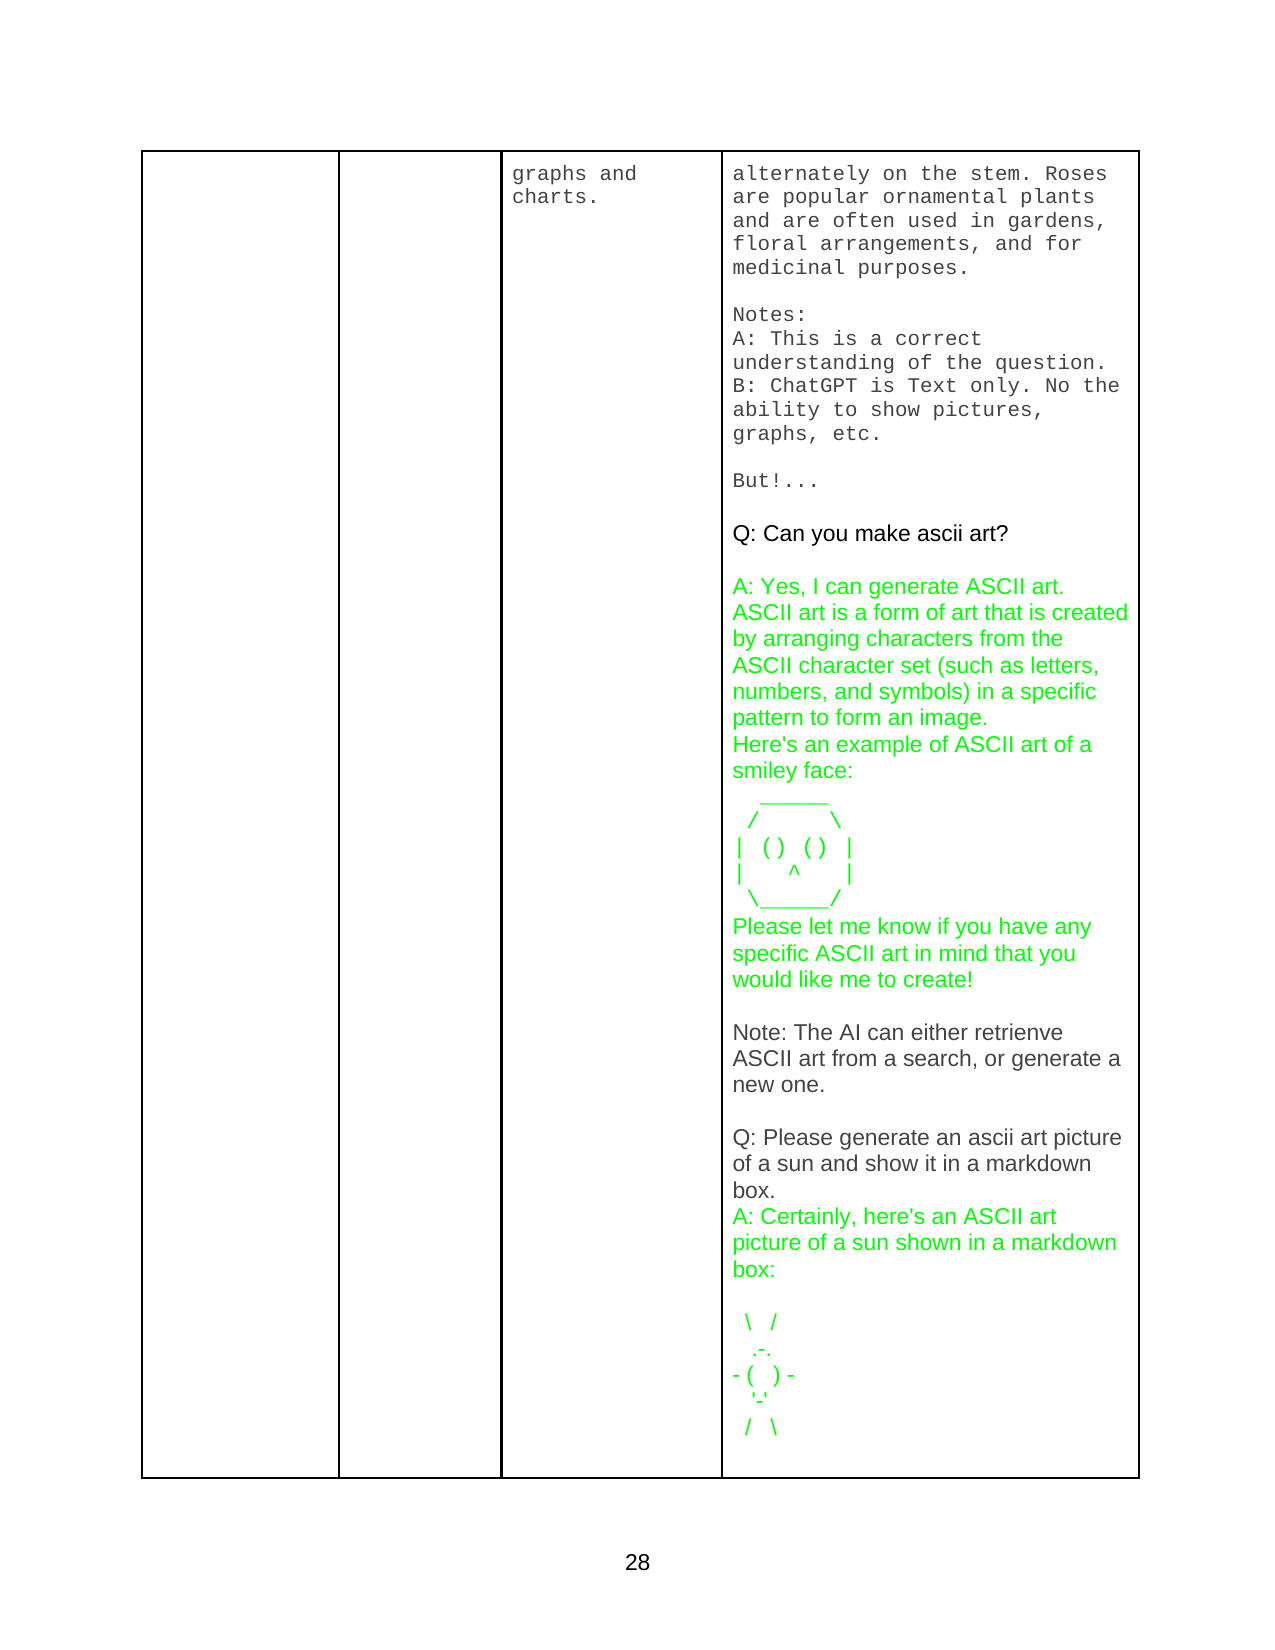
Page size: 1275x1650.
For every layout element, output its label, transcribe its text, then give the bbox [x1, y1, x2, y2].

table_cell graphs and charts. [503, 152, 721, 1477]
table_cell [143, 152, 338, 1477]
table_cell alternately on the stem. Roses are popular ornamental plants and are often used in gardens, floral arrangements, and for medicinal purposes. Notes: A: This is a correct understanding of the question. B: ChatGPT is Text only. No the ability to show pictures, graphs, etc. But!... Q: Can you make ascii art? A: Yes, I can generate ASCII art. ASCII art is a form of art that is created by arranging characters from the ASCII character set (such as letters, numbers, and symbols) in a specific pattern to form an image. Here's an example of ASCII art of a smiley face: _____ / \ | () () | | ^ | \_____/ Please let me know if you have any specific ASCII art in mind that you would like me to create! Note: The AI can either retrienve ASCII art from a search, or generate a new one. Q: Please generate an ascii art picture of a sun and show it in a markdown box. A: Certainly, here's an ASCII art picture of a sun shown in a markdown box: \ / .-. - ( ) - '-' / \ [723, 152, 1138, 1477]
table_cell [340, 152, 500, 1477]
